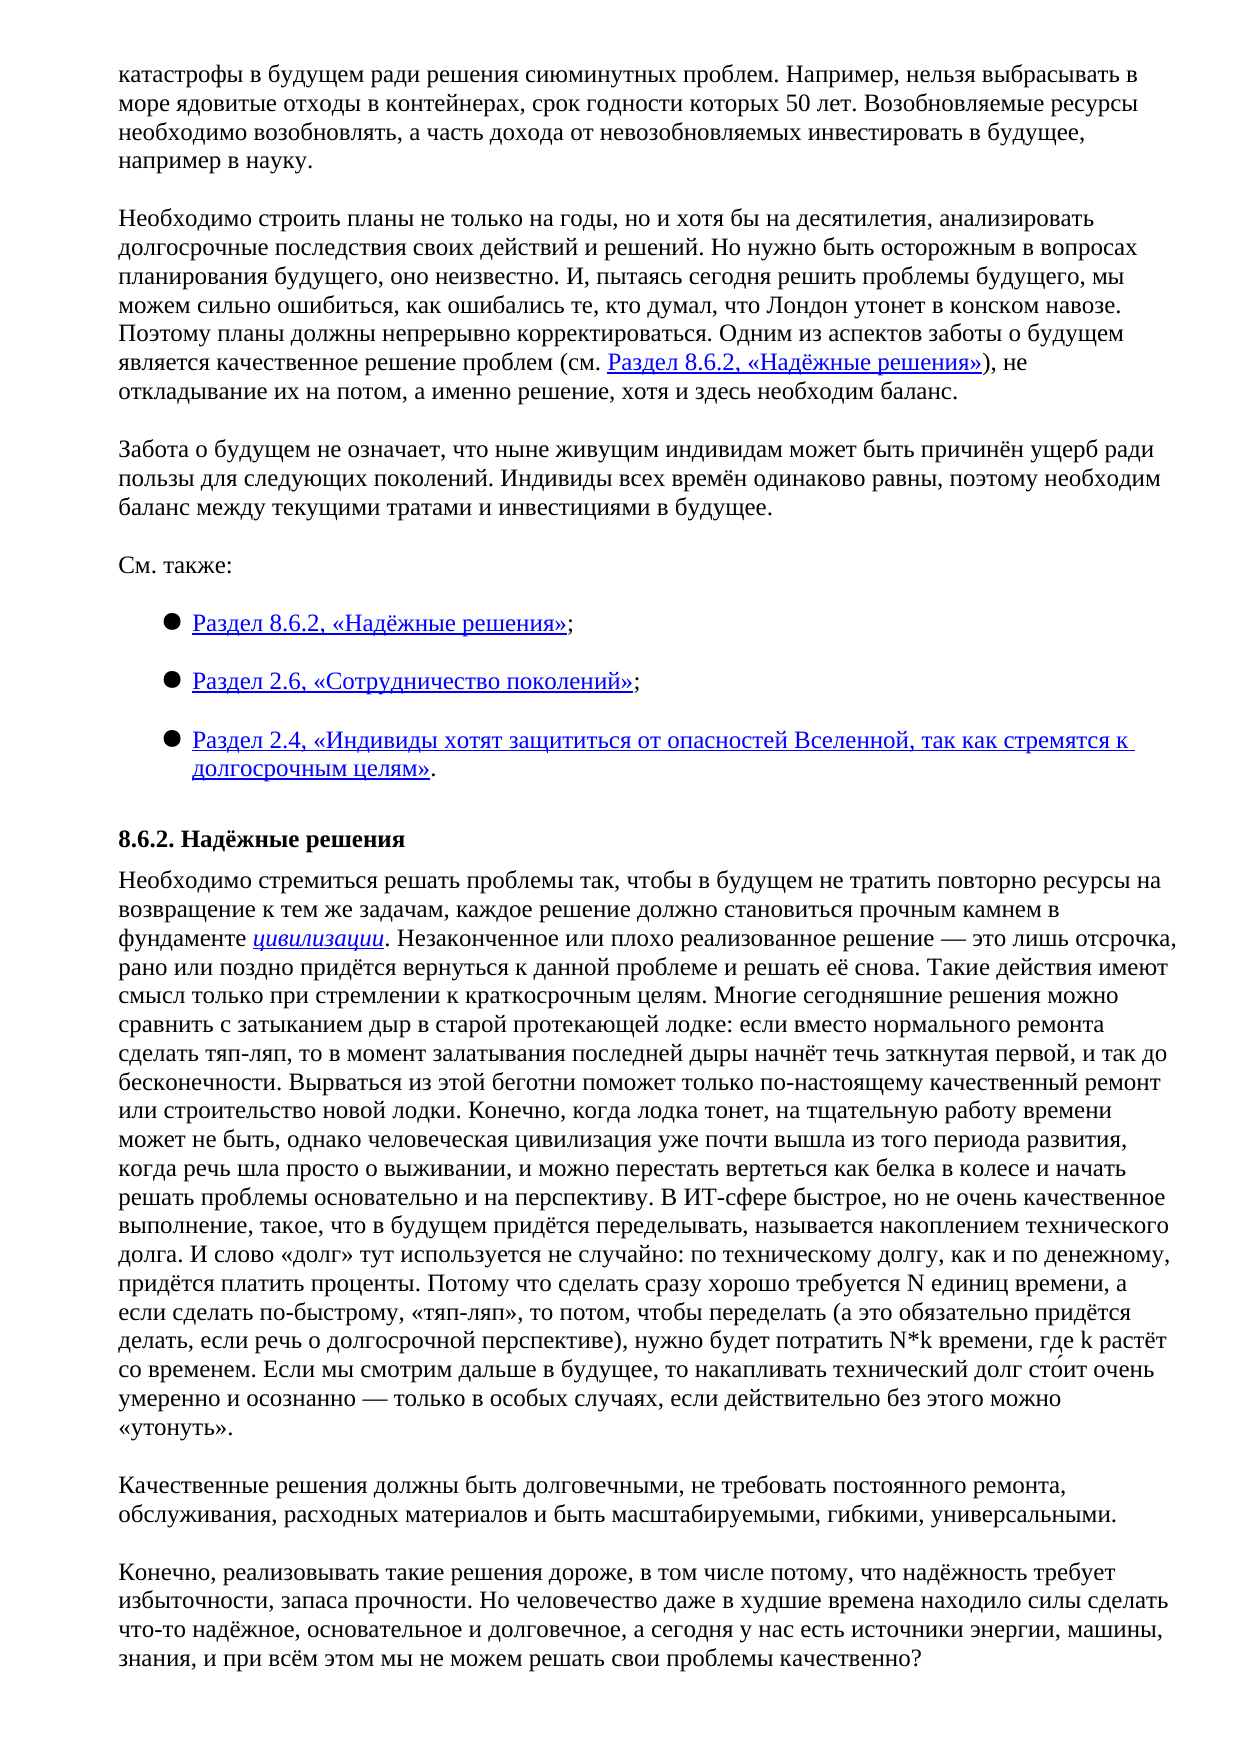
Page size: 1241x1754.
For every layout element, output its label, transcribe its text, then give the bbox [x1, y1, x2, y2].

list Раздел 2.6, «Сотрудничество поколений»; [162, 666, 1181, 695]
text катастрофы в будущем ради решения сиюминутных проблем. Например, нельзя выбрасывать в море ядовитые отходы в контейнерах, срок годности которых 50 лет. Возобновляемые ресурсы необходимо возобновлять, а часть дохода от невозобновляемых инвестировать в будущее, например в науку. [118, 59, 1181, 174]
text Необходимо стремиться решать проблемы так, чтобы в будущем не тратить повторно ресурсы на возвращение к тем же задачам, каждое решение должно становиться прочным камнем в фундаменте цивилизации. Незаконченное или плохо реализованное решение — это лишь отсрочка, рано или поздно придётся вернуться к данной проблеме и решать её снова. Такие действия имеют смысл только при стремлении к краткосрочным целям. Многие сегодняшние решения можно сравнить с затыканием дыр в старой протекающей лодке: если вместо нормального ремонта сделать тяп-ляп, то в момент залатывания последней дыры начнёт течь заткнутая первой, и так до бесконечности. Вырваться из этой беготни поможет только по-настоящему качественный ремонт или строительство новой лодки. Конечно, когда лодка тонет, на тщательную работу времени может не быть, однако человеческая цивилизация уже почти вышла из того периода развития, когда речь шла просто о выживании, и можно перестать вертеться как белка в колесе и начать решать проблемы основательно и на перспективу. В ИТ-сфере быстрое, но не очень качественное выполнение, такое, что в будущем придётся переделывать, называется накоплением технического долга. И слово «долг» тут используется не случайно: по техническому долгу, как и по денежному, придётся платить проценты. Потому что сделать сразу хорошо требуется N единиц времени, а если сделать по-быстрому, «тяп-ляп», то потом, чтобы переделать (а это обязательно придётся делать, если речь о долгосрочной перспективе), нужно будет потратить N*k времени, где k растёт со временем. Если мы смотрим дальше в будущее, то накапливать технический долг сто́ит очень умеренно и осознанно — только в особых случаях, если действительно без этого можно «утонуть». [118, 865, 1181, 1440]
text Качественные решения должны быть долговечными, не требовать постоянного ремонта, обслуживания, расходных материалов и быть масштабируемыми, гибкими, универсальными. [118, 1470, 1181, 1527]
list Раздел 2.4, «Индивиды хотят защититься от опасностей Вселенной, так как стремятся к долгосрочным целям». [162, 725, 1181, 782]
text Необходимо строить планы не только на годы, но и хотя бы на десятилетия, анализировать долгосрочные последствия своих действий и решений. Но нужно быть осторожным в вопросах планирования будущего, оно неизвестно. И, пытаясь сегодня решить проблемы будущего, мы можем сильно ошибиться, как ошибались те, кто думал, что Лондон утонет в конском навозе. Поэтому планы должны непрерывно корректироваться. Одним из аспектов заботы о будущем является качественное решение проблем (см. Раздел 8.6.2, «Надёжные решения»), не откладывание их на потом, а именно решение, хотя и здесь необходим баланс. [118, 203, 1181, 405]
list Раздел 8.6.2, «Надёжные решения»; [162, 608, 1181, 637]
text Забота о будущем не означает, что ныне живущим индивидам может быть причинён ущерб ради пользы для следующих поколений. Индивиды всех времён одинаково равны, поэтому необходим баланс между текущими тратами и инвестициями в будущее. [118, 434, 1181, 521]
subtitle 8.6.2. Надёжные решения [118, 824, 1181, 853]
text Конечно, реализовывать такие решения дороже, в том числе потому, что надёжность требует избыточности, запаса прочности. Но человечество даже в худшие времена находило силы сделать что-то надёжное, основательное и долговечное, а сегодня у нас есть источники энергии, машины, знания, и при всём этом мы не можем решать свои проблемы качественно? [118, 1557, 1181, 1672]
text См. также: [118, 550, 1181, 579]
